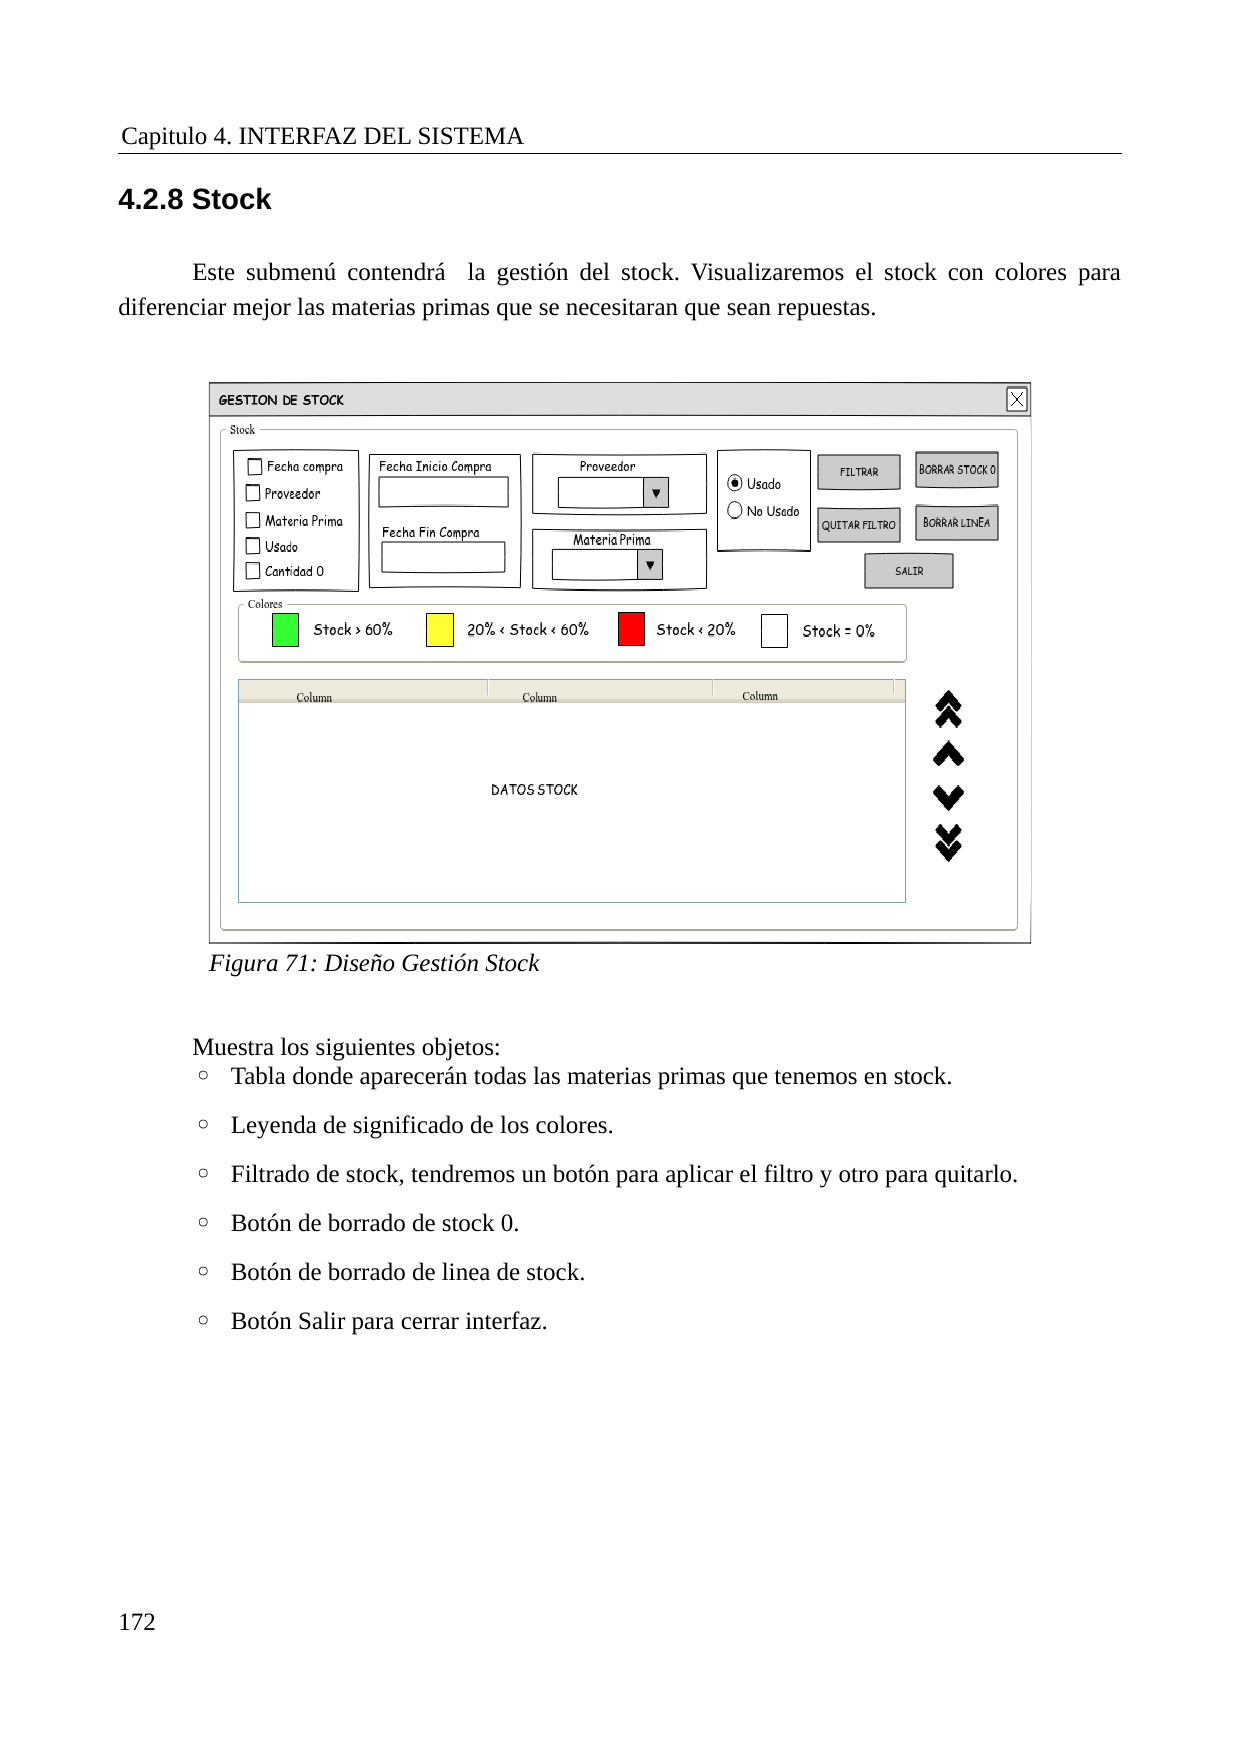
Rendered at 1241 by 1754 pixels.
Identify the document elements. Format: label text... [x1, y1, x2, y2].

text Muestra los siguientes objetos: [118, 1032, 1122, 1061]
list Botón de borrado de linea de stock. [193, 1257, 1122, 1286]
list Botón Salir para cerrar interfaz. [193, 1306, 1122, 1335]
subtitle 4.2.8 Stock [118, 182, 1122, 216]
list Leyenda de significado de los colores. [193, 1110, 1122, 1139]
text Este submenú contendrá la gestión del stock. Visualizaremos el stock con colores para diferenciar mejor las materias primas que se necesitaran que sean repuestas. [118, 257, 1122, 321]
list Tabla donde aparecerán todas las materias primas que tenemos en stock. [193, 1061, 1122, 1089]
picture [208, 382, 1032, 944]
list Filtrado de stock, tendremos un botón para aplicar el filtro y otro para quitarlo. [193, 1159, 1122, 1188]
list Botón de borrado de stock 0. [193, 1208, 1122, 1237]
text Figura 71: Diseño Gestión Stock [209, 944, 1031, 977]
